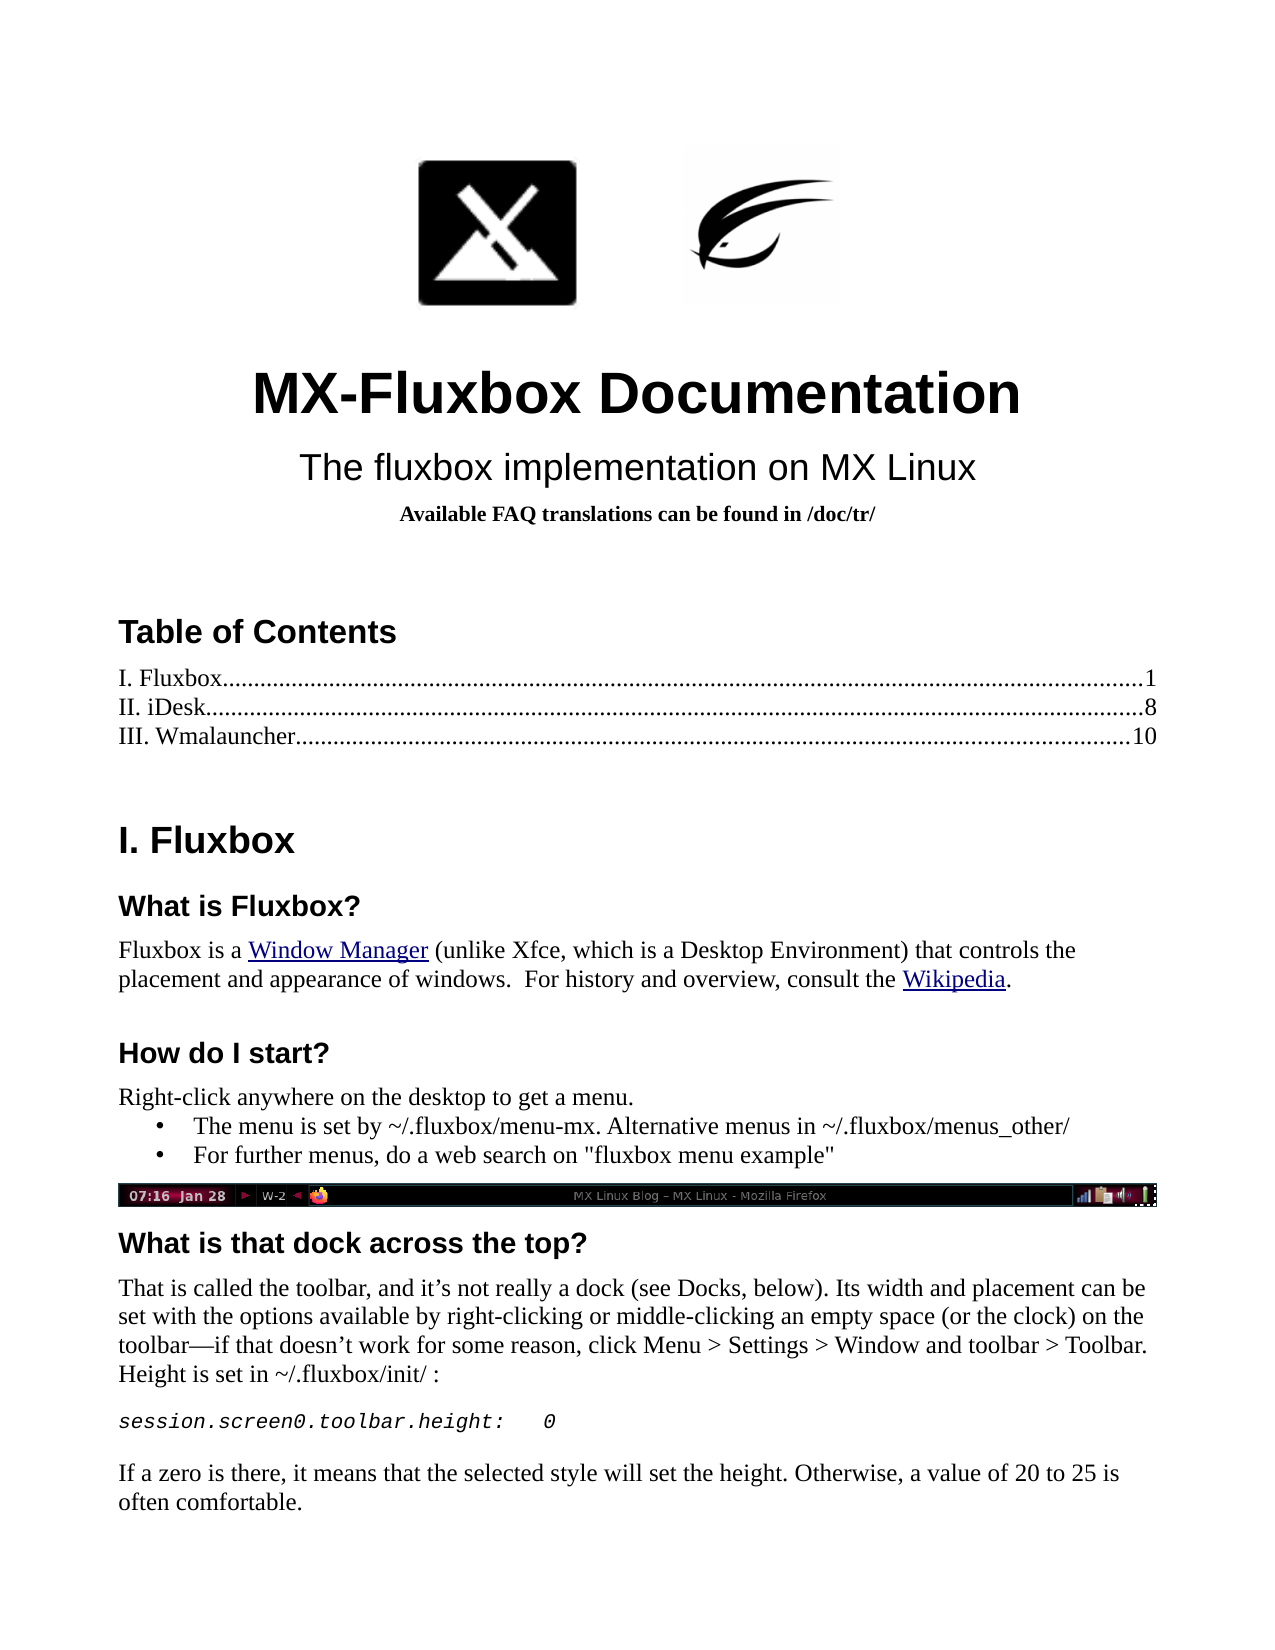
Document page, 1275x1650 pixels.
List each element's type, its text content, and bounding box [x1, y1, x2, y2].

subtitle I. Fluxbox [118, 818, 1157, 862]
subtitle What is Fluxbox? [118, 889, 1157, 923]
text If a zero is there, it means that the selected style will set the height. Otherwise, a value of 20 to 25 is often comfortable. [118, 1458, 1157, 1516]
picture [681, 145, 842, 305]
title MX-Fluxbox Documentation [118, 359, 1157, 426]
picture [118, 1183, 1157, 1207]
subtitle The fluxbox implementation on MX Linux [118, 445, 1157, 488]
list For further menus, do a web search on "fluxbox menu example" [156, 1140, 1157, 1169]
subtitle How do I start? [118, 1036, 1157, 1070]
picture [415, 157, 581, 310]
text III. Wmalauncher 10 [118, 721, 1157, 750]
text Available FAQ translations can be found in /doc/tr/ [118, 501, 1157, 526]
subtitle Table of Contents [118, 613, 1157, 651]
text session.screen0.toolbar.height: 0 [118, 1411, 1157, 1435]
text I. Fluxbox 1 [118, 663, 1157, 692]
text Fluxbox is a Window Manager (unlike Xfce, which is a Desktop Environment) that controls the placement and appearance of windows. For history and overview, consult the Wikipedia. [118, 935, 1157, 993]
text Right-click anywhere on the desktop to get a menu. [118, 1082, 1157, 1111]
subtitle What is that dock across the top? [118, 1207, 1157, 1260]
text That is called the toolbar, and it’s not really a dock (see Docks, below). Its width and placement can be set with the options available by right-clicking or middle-clicking an empty space (or the clock) on the toolbar—if that doesn’t work for some reason, click Menu > Settings > Window and toolbar > Toolbar. Height is set in ~/.fluxbox/init/ : [118, 1273, 1157, 1388]
list The menu is set by ~/.fluxbox/menu-mx. Alternative menus in ~/.fluxbox/menus_other/ [156, 1111, 1157, 1140]
text II. iDesk 8 [118, 692, 1157, 721]
